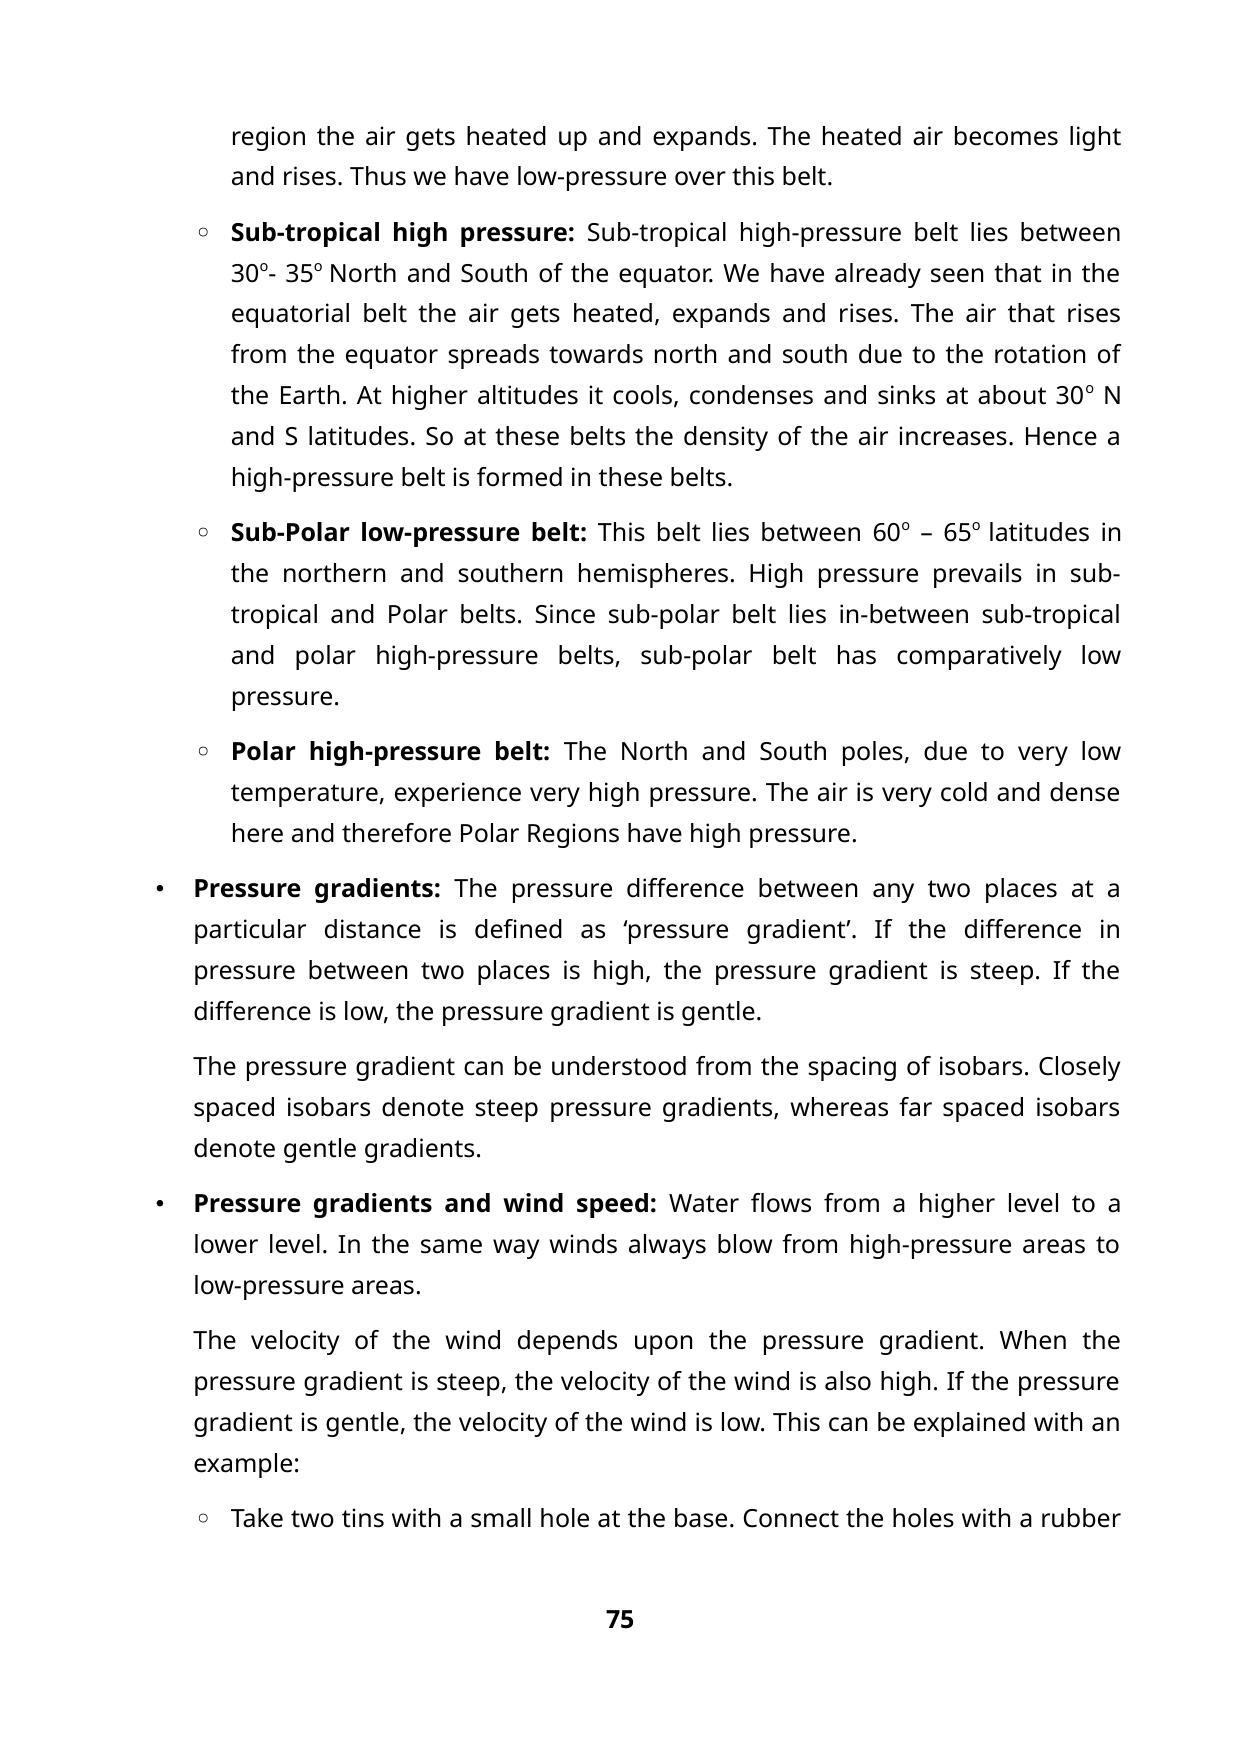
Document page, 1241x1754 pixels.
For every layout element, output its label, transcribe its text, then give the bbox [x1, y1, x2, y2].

list Sub-tropical high pressure: Sub-tropical high-pressure belt lies between 30o- 35o North and South of the equator. We have already seen that in the equatorial belt the air gets heated, expands and rises. The air that rises from the equator spreads towards north and south due to the rotation of the Earth. At higher altitudes it cools, condenses and sinks at about 30o N and S latitudes. So at these belts the density of the air increases. Hence a high-pressure belt is formed in these belts. [193, 214, 1122, 493]
list The velocity of the wind depends upon the pressure gradient. When the pressure gradient is steep, the velocity of the wind is also high. If the pressure gradient is gentle, the velocity of the wind is low. This can be explained with an example: [156, 1323, 1122, 1479]
list Polar high-pressure belt: The North and South poles, due to very low temperature, experience very high pressure. The air is very cold and dense here and therefore Polar Regions have high pressure. [193, 733, 1122, 849]
list The pressure gradient can be understood from the spacing of isobars. Closely spaced isobars denote steep pressure gradients, whereas far spaced isobars denote gentle gradients. [156, 1048, 1122, 1164]
list region the air gets heated up and expands. The heated air becomes light and rises. Thus we have low-pressure over this belt. [193, 118, 1122, 193]
list Pressure gradients and wind speed: Water flows from a higher level to a lower level. In the same way winds always blow from high-pressure areas to low-pressure areas. [156, 1186, 1122, 1301]
list Sub-Polar low-pressure belt: This belt lies between 60o – 65o latitudes in the northern and southern hemispheres. High pressure prevails in sub-tropical and Polar belts. Since sub-polar belt lies in-between sub-tropical and polar high-pressure belts, sub-polar belt has comparatively low pressure. [193, 515, 1122, 712]
list Take two tins with a small hole at the base. Connect the holes with a rubber [193, 1501, 1122, 1535]
list Pressure gradients: The pressure difference between any two places at a particular distance is defined as ‘pressure gradient’. If the difference in pressure between two places is high, the pressure gradient is steep. If the difference is low, the pressure gradient is gentle. [156, 871, 1122, 1027]
